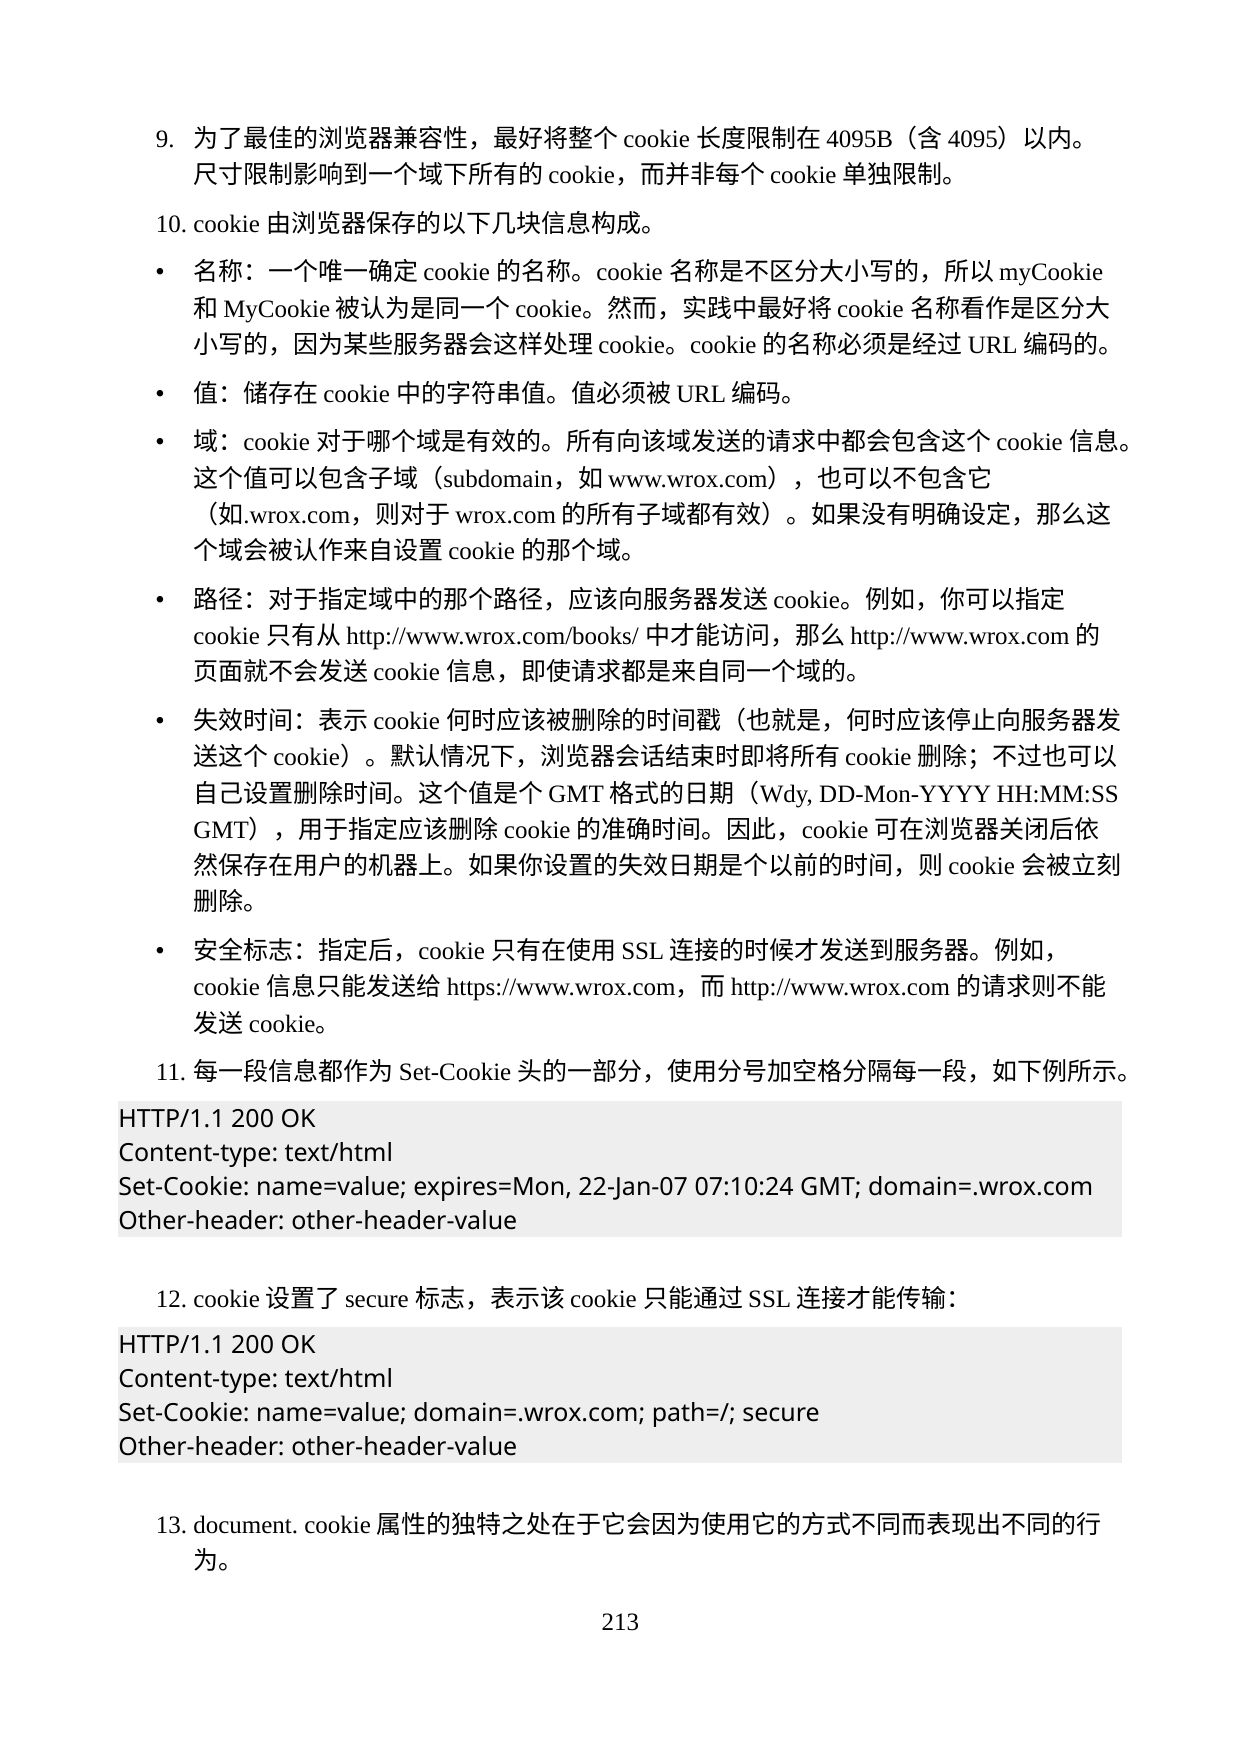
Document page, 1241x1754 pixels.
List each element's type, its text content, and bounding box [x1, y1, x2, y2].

table_header HTTP/1.1 200 OK Content-type: text/html Set-Cookie: name=value; expires=Mon, 22-Jan-07 07:10:24 GMT; domain=.wrox.com Other-header: other-header-value [118, 1101, 1122, 1237]
list document. cookie属性的独特之处在于它会因为使用它的方式不同而表现出不同的行为。 [156, 1504, 1122, 1577]
list 为了最佳的浏览器兼容性，最好将整个cookie 长度限制在4095B（含4095）以内。尺寸限制影响到一个域下所有的cookie，而并非每个cookie 单独限制。 [156, 118, 1122, 191]
list 每一段信息都作为 Set-Cookie 头的一部分，使用分号加空格分隔每一段，如下例所示。 [156, 1052, 1122, 1088]
list cookie设置了secure 标志，表示该cookie 只能通过SSL 连接才能传输： [156, 1278, 1122, 1314]
list 域：cookie 对于哪个域是有效的。所有向该域发送的请求中都会包含这个cookie 信息。这个值可以包含子域（subdomain，如www.wrox.com），也可以不包含它（如.wrox.com，则对于wrox.com的所有子域都有效）。如果没有明确设定，那么这个域会被认作来自设置cookie 的那个域。 [156, 422, 1122, 567]
list 失效时间：表示cookie 何时应该被删除的时间戳（也就是，何时应该停止向服务器发送这个cookie）。默认情况下，浏览器会话结束时即将所有cookie 删除；不过也可以自己设置删除时间。这个值是个GMT 格式的日期（Wdy, DD-Mon-YYYY HH:MM:SS GMT），用于指定应该删除cookie 的准确时间。因此，cookie 可在浏览器关闭后依然保存在用户的机器上。如果你设置的失效日期是个以前的时间，则cookie 会被立刻删除。 [156, 701, 1122, 918]
list 名称：一个唯一确定cookie 的名称。cookie 名称是不区分大小写的，所以myCookie 和MyCookie被认为是同一个cookie。然而，实践中最好将cookie 名称看作是区分大小写的，因为某些服务器会这样处理cookie。cookie 的名称必须是经过URL 编码的。 [156, 252, 1122, 361]
table_header HTTP/1.1 200 OK Content-type: text/html Set-Cookie: name=value; domain=.wrox.com; path=/; secure Other-header: other-header-value [118, 1327, 1122, 1463]
list 值：储存在cookie 中的字符串值。值必须被URL 编码。 [156, 373, 1122, 409]
list 安全标志：指定后，cookie 只有在使用SSL 连接的时候才发送到服务器。例如，cookie 信息只能发送给 https://www.wrox.com，而http://www.wrox.com 的请求则不能发送 cookie。 [156, 931, 1122, 1039]
list 路径：对于指定域中的那个路径，应该向服务器发送cookie。例如，你可以指定cookie 只有从http://www.wrox.com/books/ 中才能访问，那么http://www.wrox.com 的页面就不会发送cookie 信息，即使请求都是来自同一个域的。 [156, 579, 1122, 688]
list cookie 由浏览器保存的以下几块信息构成。 [156, 203, 1122, 239]
